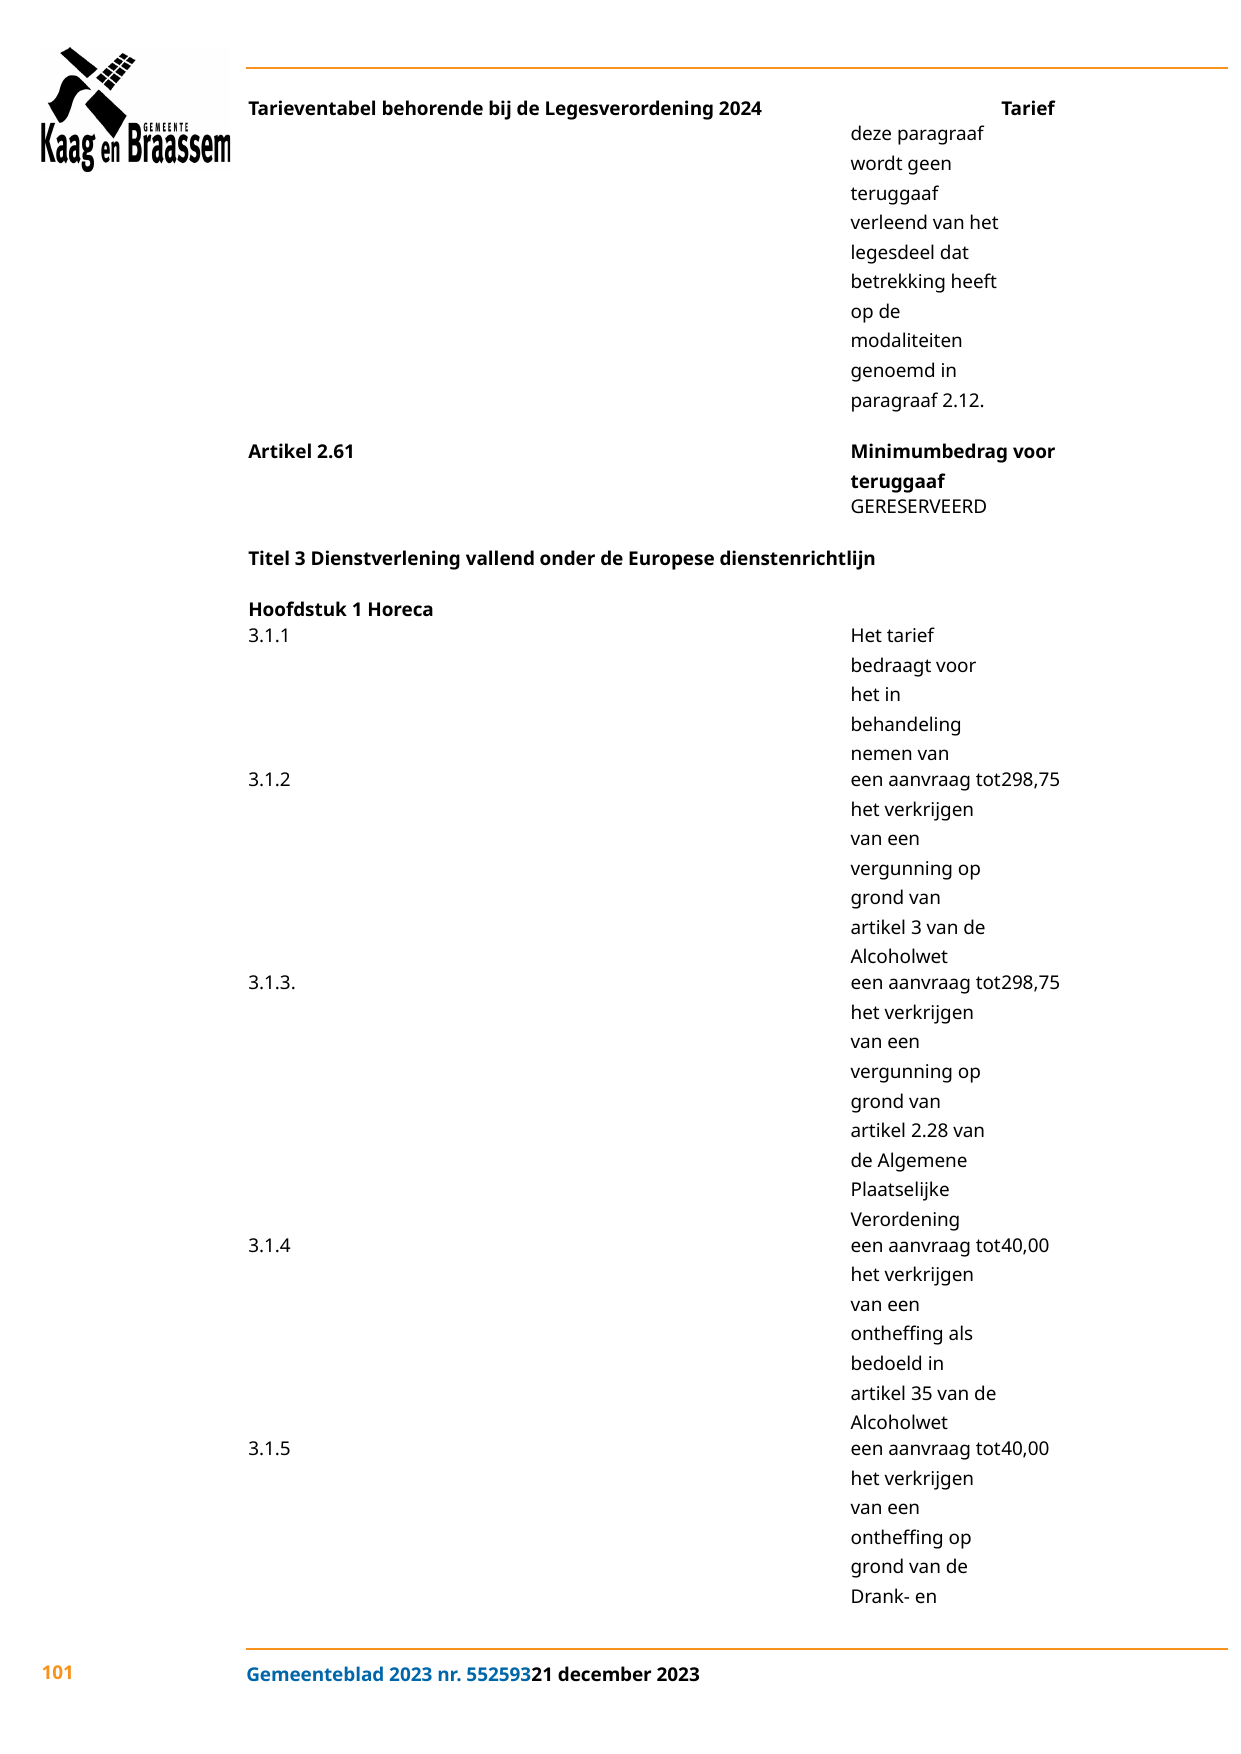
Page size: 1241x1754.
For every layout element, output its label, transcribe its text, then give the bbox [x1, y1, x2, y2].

table_cell Hoofdstuk 1 Horeca [248, 596, 1152, 622]
table_cell deze paragraaf wordt geen teruggaaf verleend van het legesdeel dat betrekking heeft op de modaliteiten genoemd in paragraaf 2.12. [850, 121, 1001, 412]
table_cell 3.1.2 [248, 766, 850, 969]
table_cell [850, 519, 1001, 545]
table_cell [248, 413, 1152, 438]
table_header Tarieventabel behorende bij de Legesverordening 2024 [248, 95, 1001, 121]
table_cell [248, 519, 850, 545]
table_cell [1001, 121, 1152, 412]
table_cell 3.1.1 [248, 622, 850, 766]
table_cell 3.1.4 [248, 1232, 850, 1435]
table_cell een aanvraag tot het verkrijgen van een vergunning op grond van artikel 3 van de Alcoholwet [850, 766, 1001, 969]
table_cell 40,00 [1001, 1232, 1152, 1435]
table_cell Titel 3 Dienstverlening vallend onder de Europese dienstenrichtlijn [248, 545, 1152, 571]
table_cell [248, 571, 1152, 596]
table_cell een aanvraag tot het verkrijgen van een vergunning op grond van artikel 2.28 van de Algemene Plaatselijke Verordening [850, 970, 1001, 1232]
table_cell [1001, 494, 1152, 519]
table_cell 298,75 [1001, 970, 1152, 1232]
table_cell Artikel 2.61 [248, 438, 850, 493]
table_cell Minimumbedrag voor teruggaaf [850, 438, 1152, 493]
table_cell een aanvraag tot het verkrijgen van een ontheffing als bedoeld in artikel 35 van de Alcoholwet [850, 1232, 1001, 1435]
table_header Tarief [1001, 95, 1152, 121]
table_cell 298,75 [1001, 766, 1152, 969]
table_cell 3.1.3. [248, 970, 850, 1232]
table_cell Het tarief bedraagt voor het in behandeling nemen van [850, 622, 1001, 766]
table_cell [399, 121, 850, 412]
table_cell [248, 494, 850, 519]
table_cell GERESERVEERD [850, 494, 1001, 519]
table_cell [1001, 622, 1152, 766]
table_cell [248, 121, 398, 412]
table_cell [1001, 519, 1152, 545]
table_cell 3.1.5 [248, 1435, 850, 1609]
picture [41, 47, 231, 172]
table_cell een aanvraag tot het verkrijgen van een ontheffing op grond van de Drank- en [850, 1435, 1001, 1609]
table_cell 40,00 [1001, 1435, 1152, 1609]
